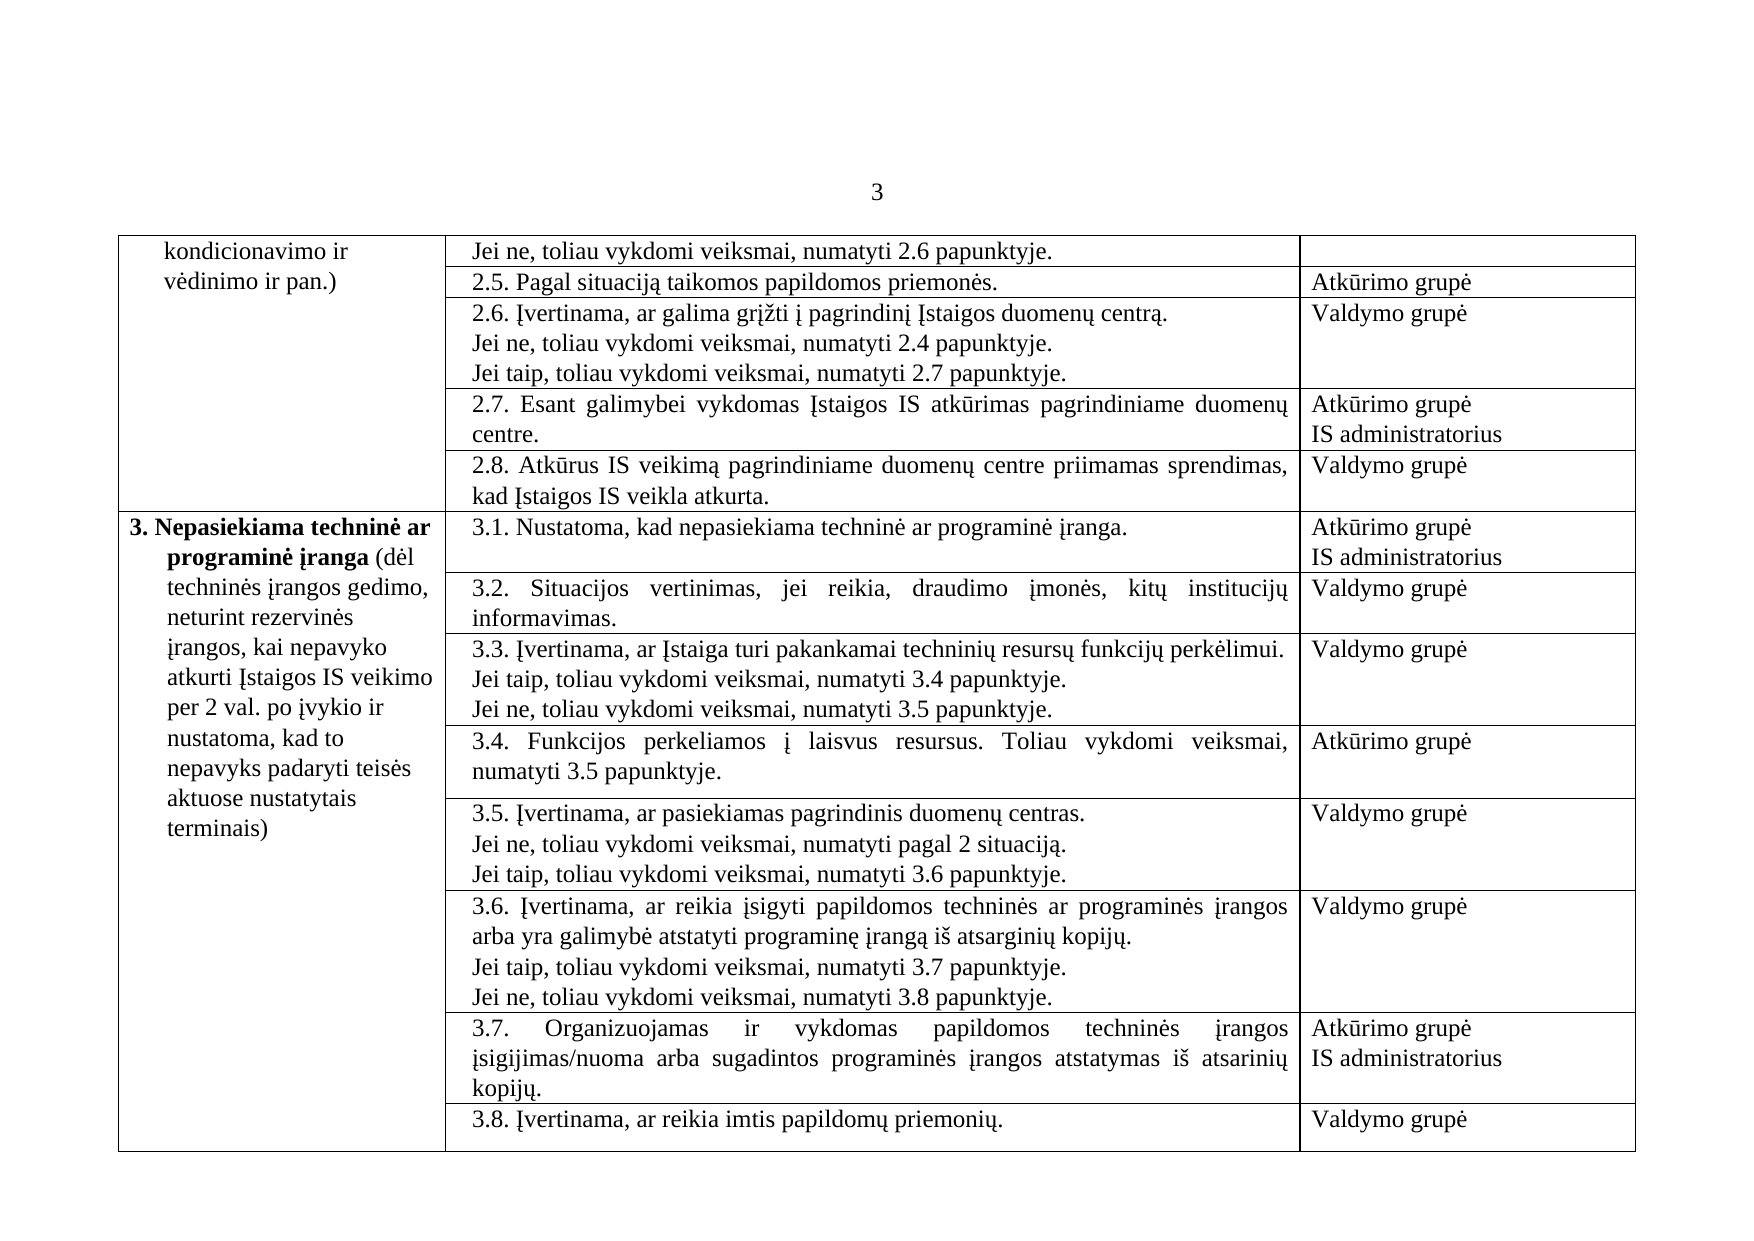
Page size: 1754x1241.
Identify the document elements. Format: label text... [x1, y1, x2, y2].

table_cell Atkūrimo grupė [1301, 267, 1635, 297]
table_cell Valdymo grupė [1301, 891, 1635, 1012]
table_cell [1301, 236, 1635, 266]
table_cell 2.8. Atkūrus IS veikimą pagrindiniame duomenų centre priimamas sprendimas, kad Įstaigos IS veikla atkurta. [446, 451, 1299, 511]
table_cell Valdymo grupė [1301, 634, 1635, 725]
table_cell 3.1. Nustatoma, kad nepasiekiama techninė ar programinė įranga. [446, 512, 1299, 572]
table_cell Atkūrimo grupė IS administratorius [1301, 512, 1635, 572]
table_cell 3.7. Organizuojamas ir vykdomas papildomos techninės įrangos įsigijimas/nuoma arba sugadintos programinės įrangos atstatymas iš atsarinių kopijų. [446, 1013, 1299, 1103]
table_cell kondicionavimo ir vėdinimo ir pan.) [119, 236, 445, 511]
table_cell Valdymo grupė [1301, 1104, 1635, 1151]
table_cell Atkūrimo grupė [1301, 726, 1635, 797]
table_cell 3.4. Funkcijos perkeliamos į laisvus resursus. Toliau vykdomi veiksmai, numatyti 3.5 papunktyje. [446, 726, 1299, 797]
table_cell Valdymo grupė [1301, 298, 1635, 388]
table_cell 2.7. Esant galimybei vykdomas Įstaigos IS atkūrimas pagrindiniame duomenų centre. [446, 389, 1299, 449]
table_cell 3.2. Situacijos vertinimas, jei reikia, draudimo įmonės, kitų institucijų informavimas. [446, 573, 1299, 633]
table_cell 3.6. Įvertinama, ar reikia įsigyti papildomos techninės ar programinės įrangos arba yra galimybė atstatyti programinę įrangą iš atsarginių kopijų. Jei taip, toliau vykdomi veiksmai, numatyti 3.7 papunktyje. Jei ne, toliau vykdomi veiksmai, numatyti 3.8 papunktyje. [446, 891, 1299, 1012]
table_cell 3. Nepasiekiama techninė ar programinė įranga (dėl techninės įrangos gedimo, neturint rezervinės įrangos, kai nepavyko atkurti Įstaigos IS veikimo per 2 val. po įvykio ir nustatoma, kad to nepavyks padaryti teisės aktuose nustatytais terminais) [119, 512, 445, 1151]
table_cell Valdymo grupė [1301, 451, 1635, 511]
table_cell 2.5. Pagal situaciją taikomos papildomos priemonės. [446, 267, 1299, 297]
table_cell 3.5. Įvertinama, ar pasiekiamas pagrindinis duomenų centras. Jei ne, toliau vykdomi veiksmai, numatyti pagal 2 situaciją. Jei taip, toliau vykdomi veiksmai, numatyti 3.6 papunktyje. [446, 799, 1299, 890]
table_cell Atkūrimo grupė IS administratorius [1301, 1013, 1635, 1103]
table_cell 3.8. Įvertinama, ar reikia imtis papildomų priemonių. [446, 1104, 1299, 1151]
table_cell Jei ne, toliau vykdomi veiksmai, numatyti 2.6 papunktyje. [446, 236, 1299, 266]
table_cell Valdymo grupė [1301, 799, 1635, 890]
table_cell 3.3. Įvertinama, ar Įstaiga turi pakankamai techninių resursų funkcijų perkėlimui. Jei taip, toliau vykdomi veiksmai, numatyti 3.4 papunktyje. Jei ne, toliau vykdomi veiksmai, numatyti 3.5 papunktyje. [446, 634, 1299, 725]
table_cell 2.6. Įvertinama, ar galima grįžti į pagrindinį Įstaigos duomenų centrą. Jei ne, toliau vykdomi veiksmai, numatyti 2.4 papunktyje. Jei taip, toliau vykdomi veiksmai, numatyti 2.7 papunktyje. [446, 298, 1299, 388]
table_cell Atkūrimo grupė IS administratorius [1301, 389, 1635, 449]
table_cell Valdymo grupė [1301, 573, 1635, 633]
